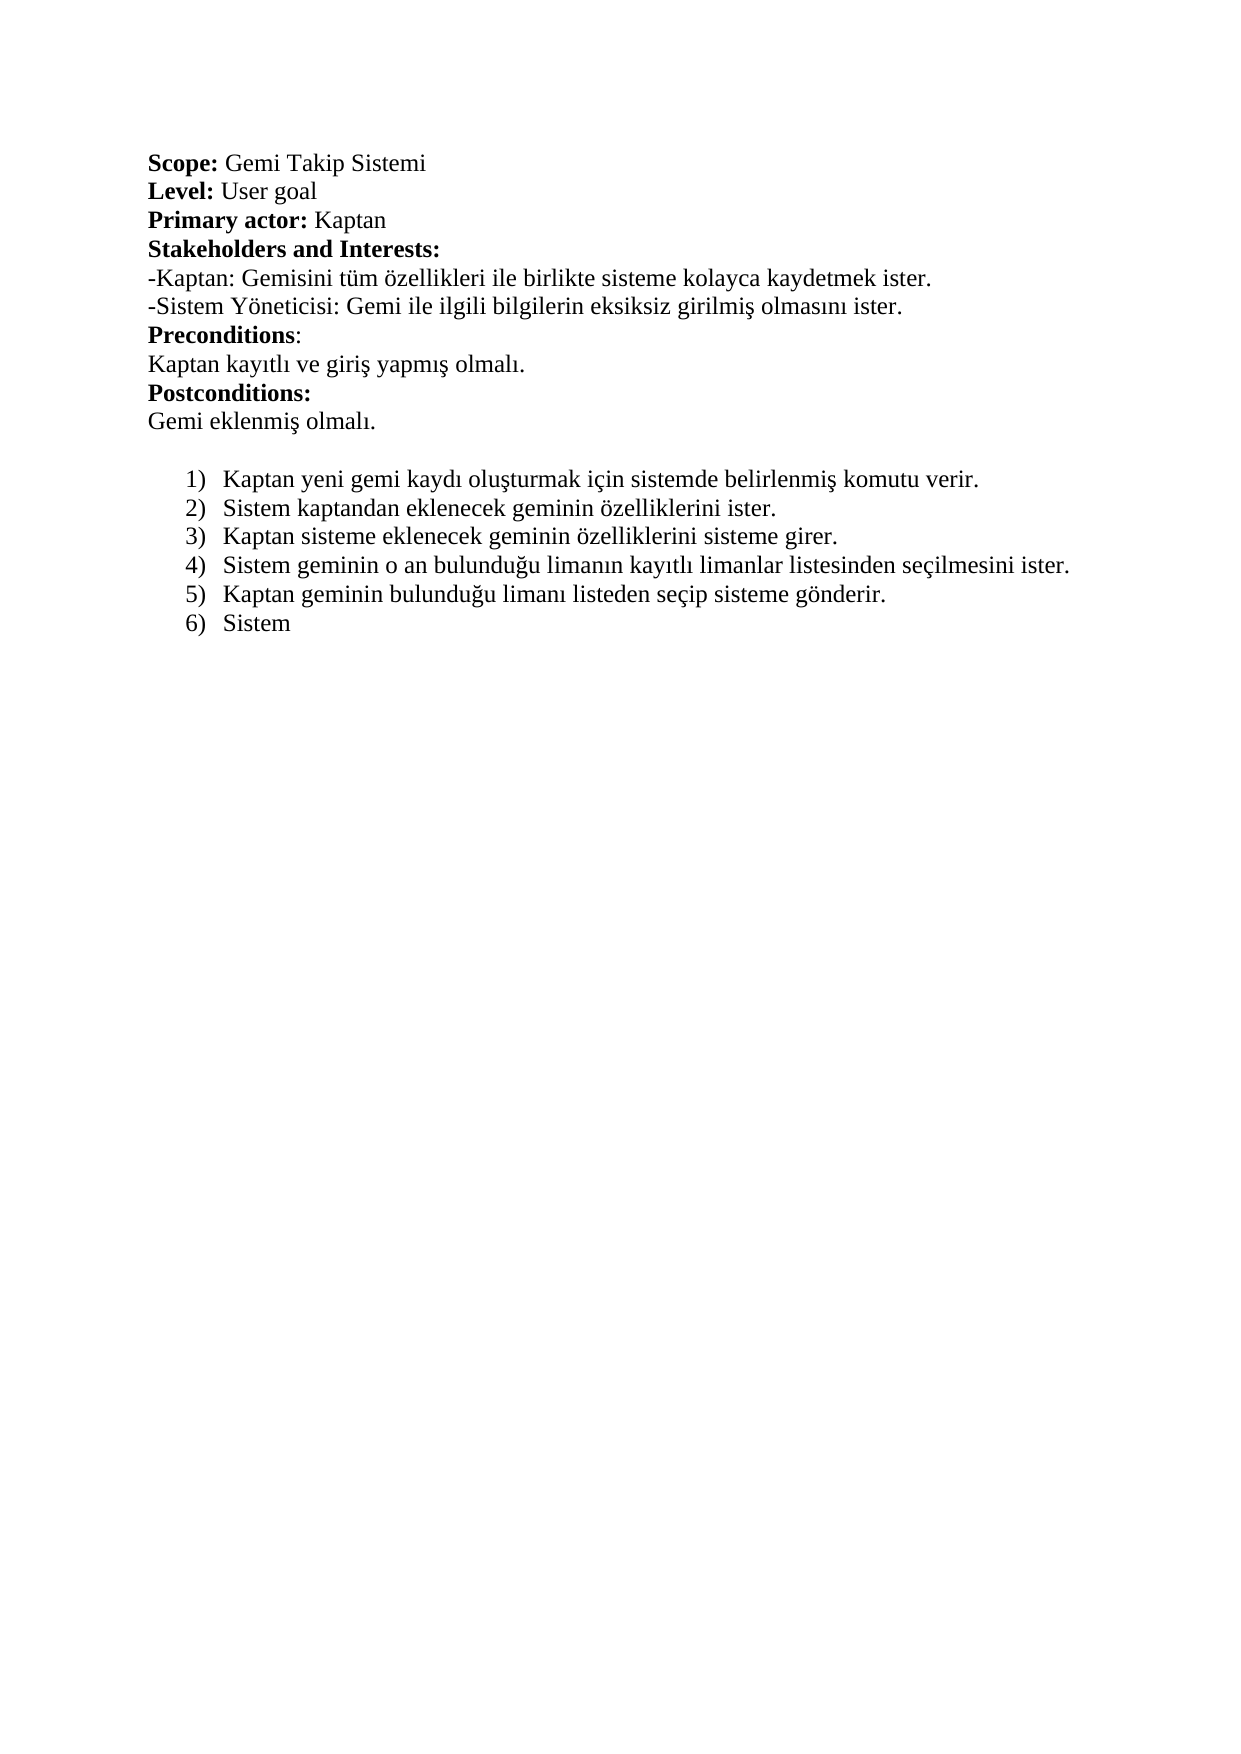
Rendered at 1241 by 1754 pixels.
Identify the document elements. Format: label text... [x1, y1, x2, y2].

text Stakeholders and Interests: [148, 234, 1093, 263]
text Preconditions: [148, 320, 1093, 349]
list Kaptan sisteme eklenecek geminin özelliklerini sisteme girer. [185, 521, 1093, 550]
list Sistem [185, 608, 1093, 636]
list Kaptan geminin bulunduğu limanı listeden seçip sisteme gönderir. [185, 579, 1093, 608]
text Gemi eklenmiş olmalı. [148, 406, 1093, 435]
text Scope: Gemi Takip Sistemi [148, 148, 1093, 176]
list Sistem geminin o an bulunduğu limanın kayıtlı limanlar listesinden seçilmesini ister. [185, 550, 1093, 579]
text -Kaptan: Gemisini tüm özellikleri ile birlikte sisteme kolayca kaydetmek ister. [148, 263, 1093, 291]
text Kaptan kayıtlı ve giriş yapmış olmalı. [148, 349, 1093, 378]
text -Sistem Yöneticisi: Gemi ile ilgili bilgilerin eksiksiz girilmiş olmasını ister. [148, 291, 1093, 320]
list Sistem kaptandan eklenecek geminin özelliklerini ister. [185, 493, 1093, 521]
list Kaptan yeni gemi kaydı oluşturmak için sistemde belirlenmiş komutu verir. [185, 464, 1093, 493]
text Postconditions: [148, 378, 1093, 406]
text Primary actor: Kaptan [148, 205, 1093, 234]
text Level: User goal [148, 176, 1093, 205]
